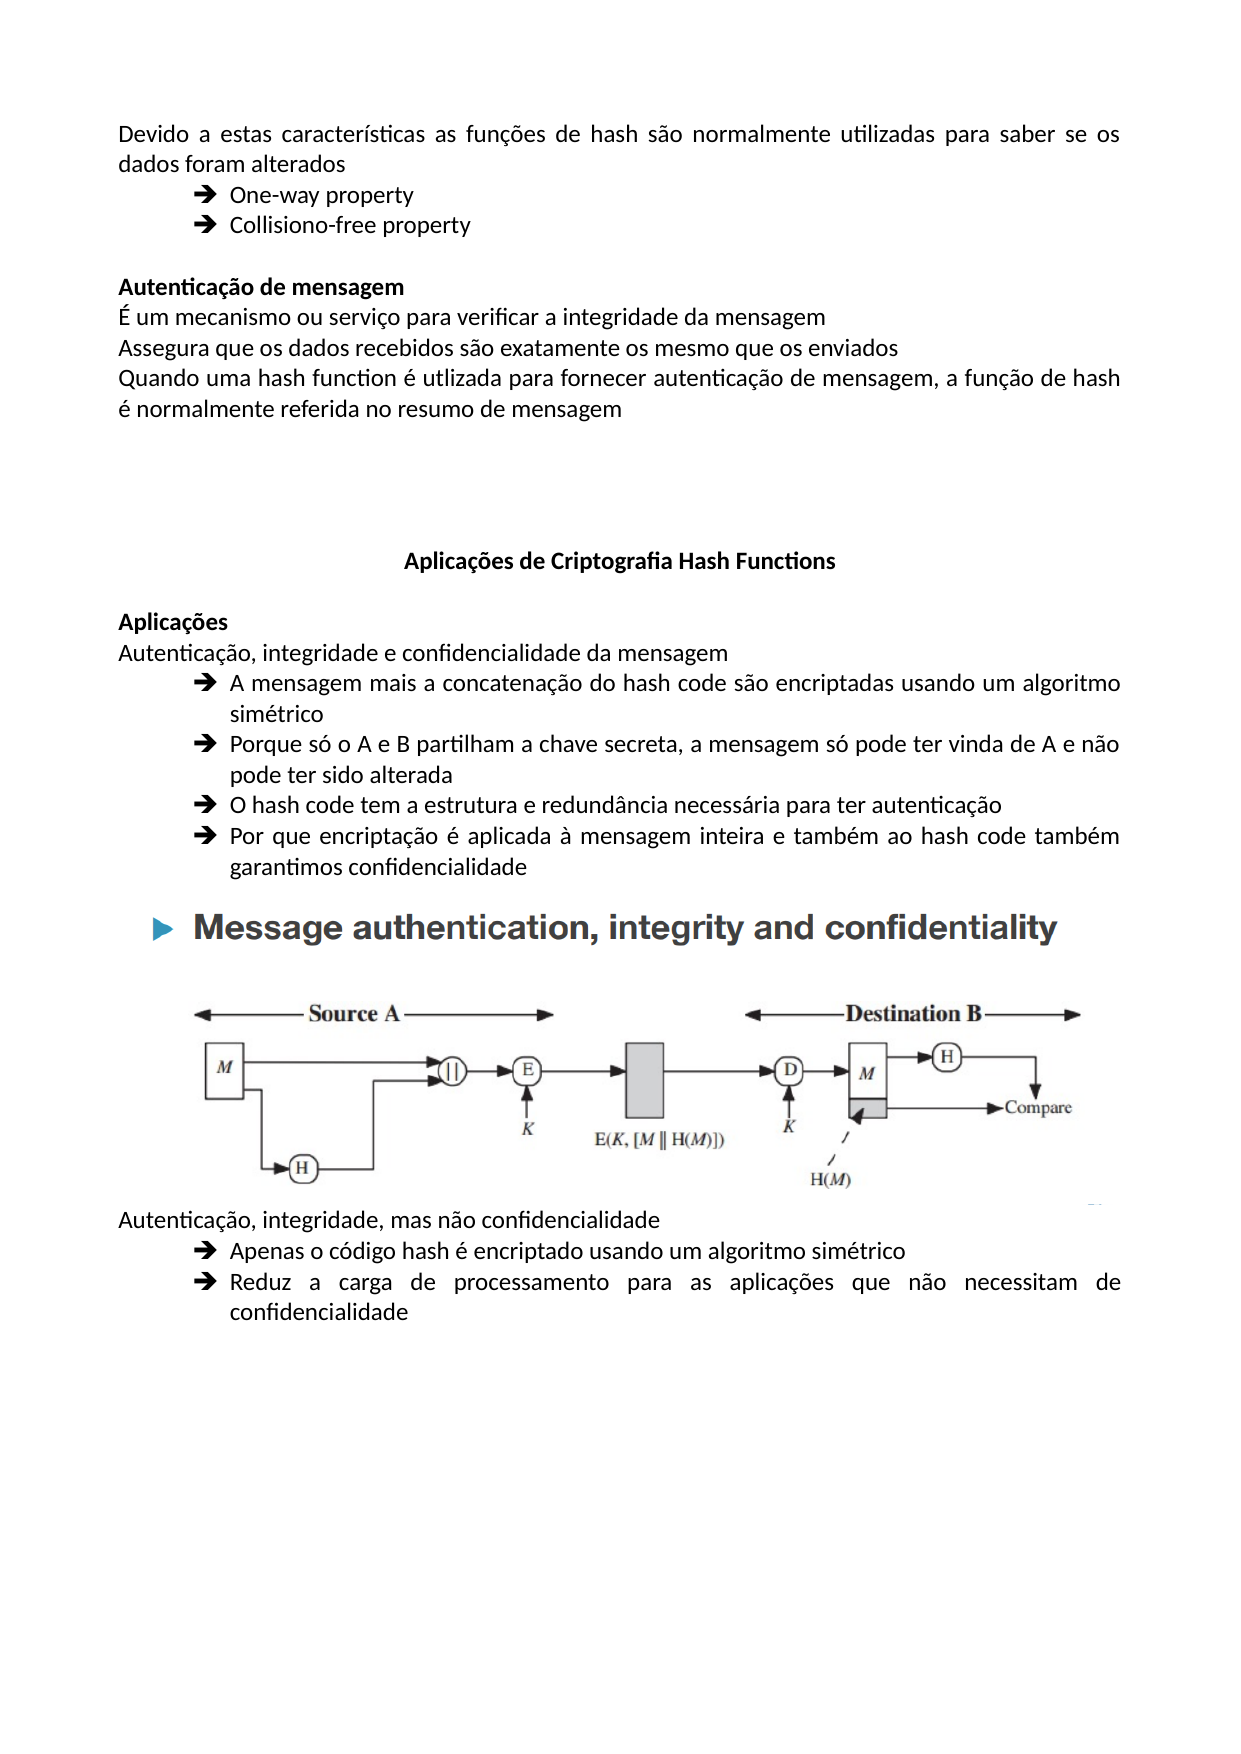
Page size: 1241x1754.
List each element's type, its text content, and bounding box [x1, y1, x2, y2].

list Reduz a carga de processamento para as aplicações que não necessitam de confidencialidade [192, 1266, 1122, 1327]
text Aplicações [118, 606, 1122, 637]
text Assegura que os dados recebidos são exatamente os mesmo que os enviados [118, 332, 1122, 362]
list Por que encriptação é aplicada à mensagem inteira e também ao hash code também garantimos confidencialidade [192, 820, 1122, 881]
text Aplicações de Criptografia Hash Functions [118, 545, 1122, 576]
text Autenticação de mensagem [118, 271, 1122, 301]
list One-way property [192, 179, 1122, 210]
list Collisiono-free property [192, 210, 1122, 240]
text Quando uma hash function é utlizada para fornecer autenticação de mensagem, a função de hash é normalmente referida no resumo de mensagem [118, 362, 1122, 423]
list Porque só o A e B partilham a chave secreta, a mensagem só pode ter vinda de A e não pode ter sido alterada [192, 728, 1122, 789]
list O hash code tem a estrutura e redundância necessária para ter autenticação [192, 789, 1122, 820]
text É um mecanismo ou serviço para verificar a integridade da mensagem [118, 301, 1122, 332]
text Autenticação, integridade, mas não confidencialidade [118, 1205, 1122, 1235]
list A mensagem mais a concatenação do hash code são encriptadas usando um algoritmo simétrico [192, 667, 1122, 728]
list Apenas o código hash é encriptado usando um algoritmo simétrico [192, 1235, 1122, 1266]
text Autenticação, integridade e confidencialidade da mensagem [118, 637, 1122, 667]
text Devido a estas características as funções de hash são normalmente utilizadas para saber se os dados foram alterados [118, 118, 1122, 179]
